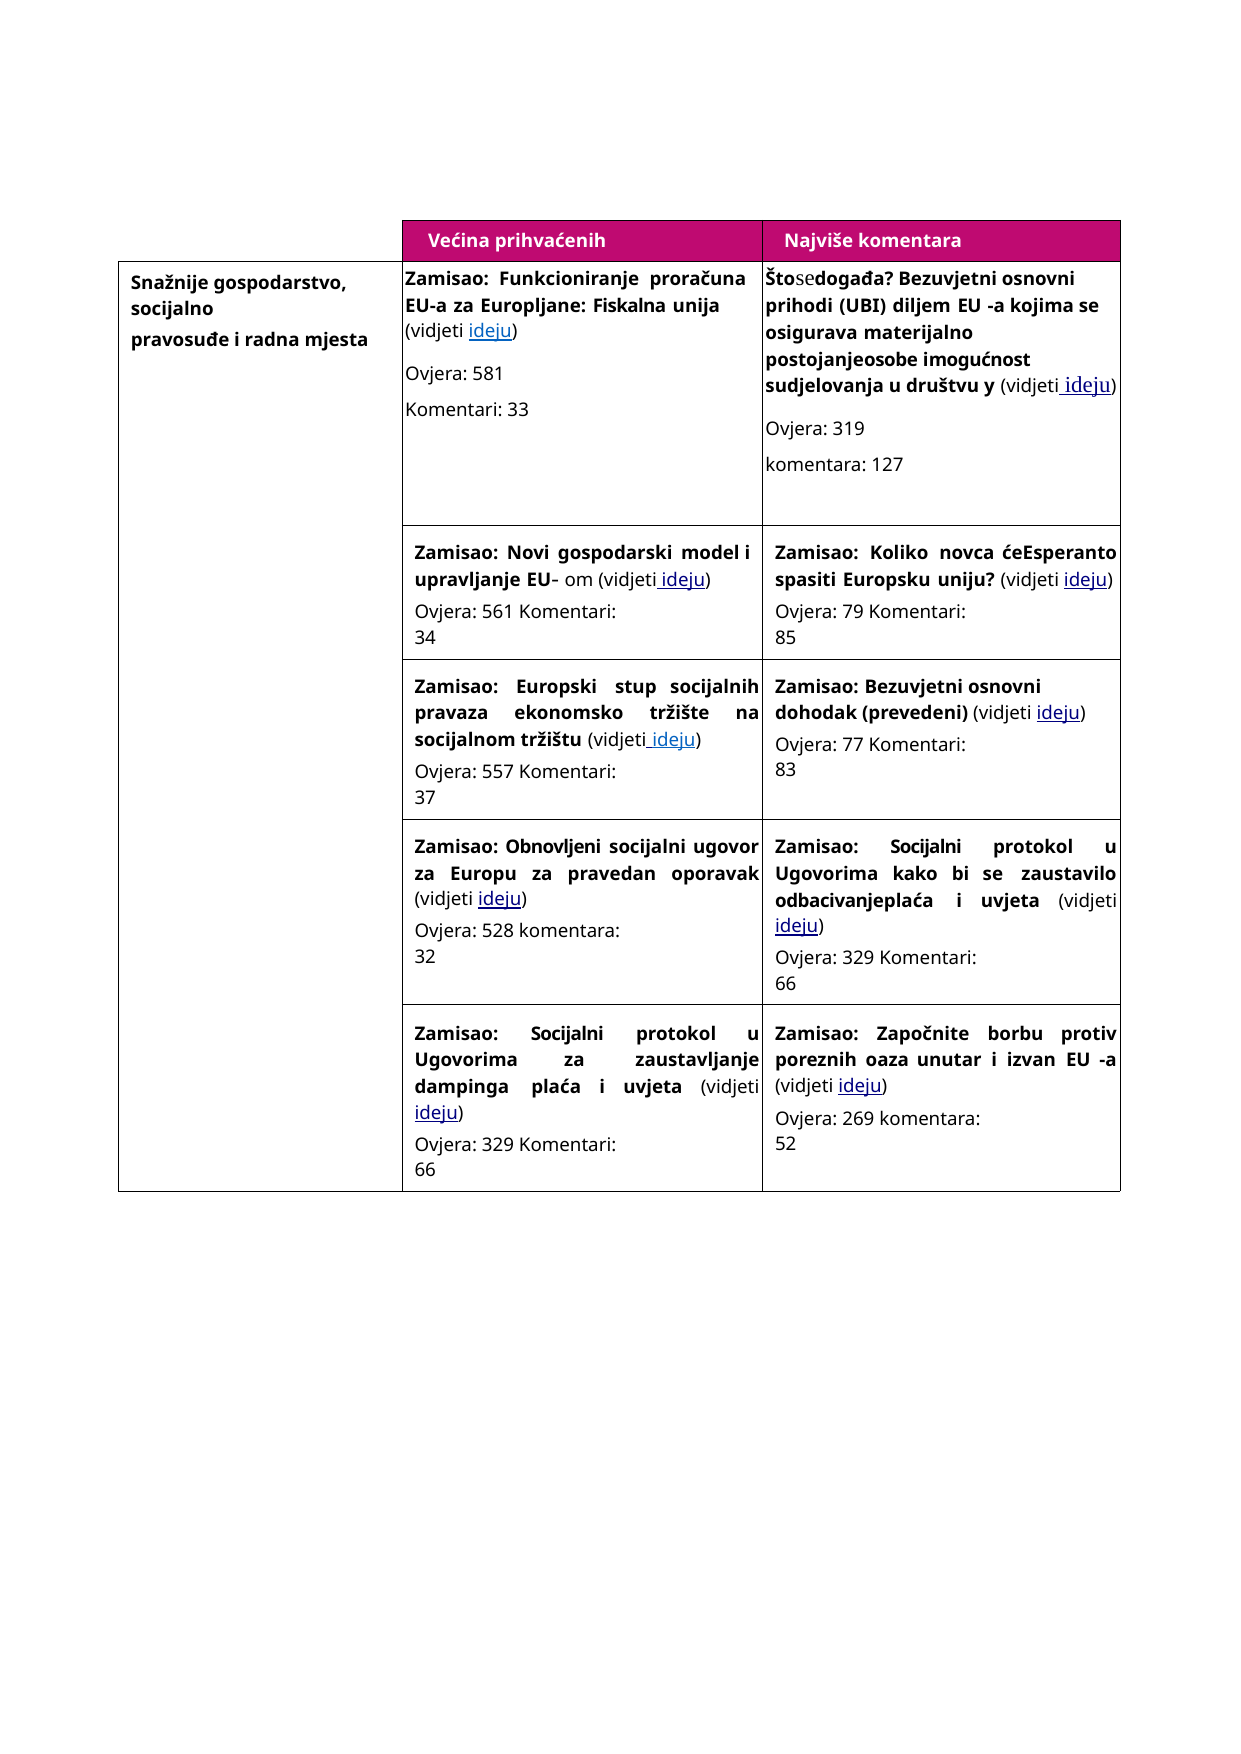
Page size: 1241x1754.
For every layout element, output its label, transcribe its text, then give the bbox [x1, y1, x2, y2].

table_cell Zamisao: Novi gospodarski model i upravljanje EU- om (vidjeti ideju) Ovjera: 561 Komentari: 34 [403, 526, 762, 659]
table_header [1094, 221, 1120, 261]
table_header [403, 221, 428, 261]
table_header [763, 221, 784, 261]
table_cell Zamisao: Bezuvjetni osnovni dohodak (prevedeni) (vidjeti ideju) Ovjera: 77 Komentari: 83 [763, 660, 1120, 818]
table_header [736, 221, 762, 261]
table_cell Zamisao: Koliko novca ćeEsperanto spasiti Europsku uniju? (vidjeti ideju) Ovjera: 79 Komentari: 85 [763, 526, 1120, 659]
table_cell Zamisao: Socijalni protokol u Ugovorima kako bi se zaustavilo odbacivanjeplaća i uvjeta (vidjeti ideju) Ovjera: 329 Komentari: 66 [763, 820, 1120, 1004]
table_header Najviše komentara [784, 221, 1094, 261]
table_cell Snažnije gospodarstvo, socijalno pravosuđe i radna mjesta [119, 262, 402, 1191]
table_header [118, 220, 402, 261]
table_cell Štosedogađa? Bezuvjetni osnovni prihodi (UBI) diljem EU -a kojima se osigurava materijalno postojanjeosobe imogućnost sudjelovanja u društvu y (vidjeti ideju) Ovjera: 319 komentara: 127 [763, 262, 1120, 524]
table_header Većina prihvaćenih [428, 221, 736, 261]
table_cell Zamisao: Funkcioniranje proračuna EU-a za Europljane: Fiskalna unija (vidjeti ideju) Ovjera: 581 Komentari: 33 [403, 262, 762, 524]
table_cell Zamisao: Socijalni protokol u Ugovorima za zaustavljanje dampinga plaća i uvjeta (vidjeti ideju) Ovjera: 329 Komentari: 66 [403, 1005, 762, 1191]
table_cell Zamisao: Obnovljeni socijalni ugovor za Europu za pravedan oporavak (vidjeti ideju) Ovjera: 528 komentara: 32 [403, 820, 762, 1004]
table_cell Zamisao: Započnite borbu protiv poreznih oaza unutar i izvan EU -a (vidjeti ideju) Ovjera: 269 komentara: 52 [763, 1005, 1120, 1191]
table_cell Zamisao: Europski stup socijalnih pravaza ekonomsko tržište na socijalnom tržištu (vidjeti ideju) Ovjera: 557 Komentari: 37 [403, 660, 762, 818]
